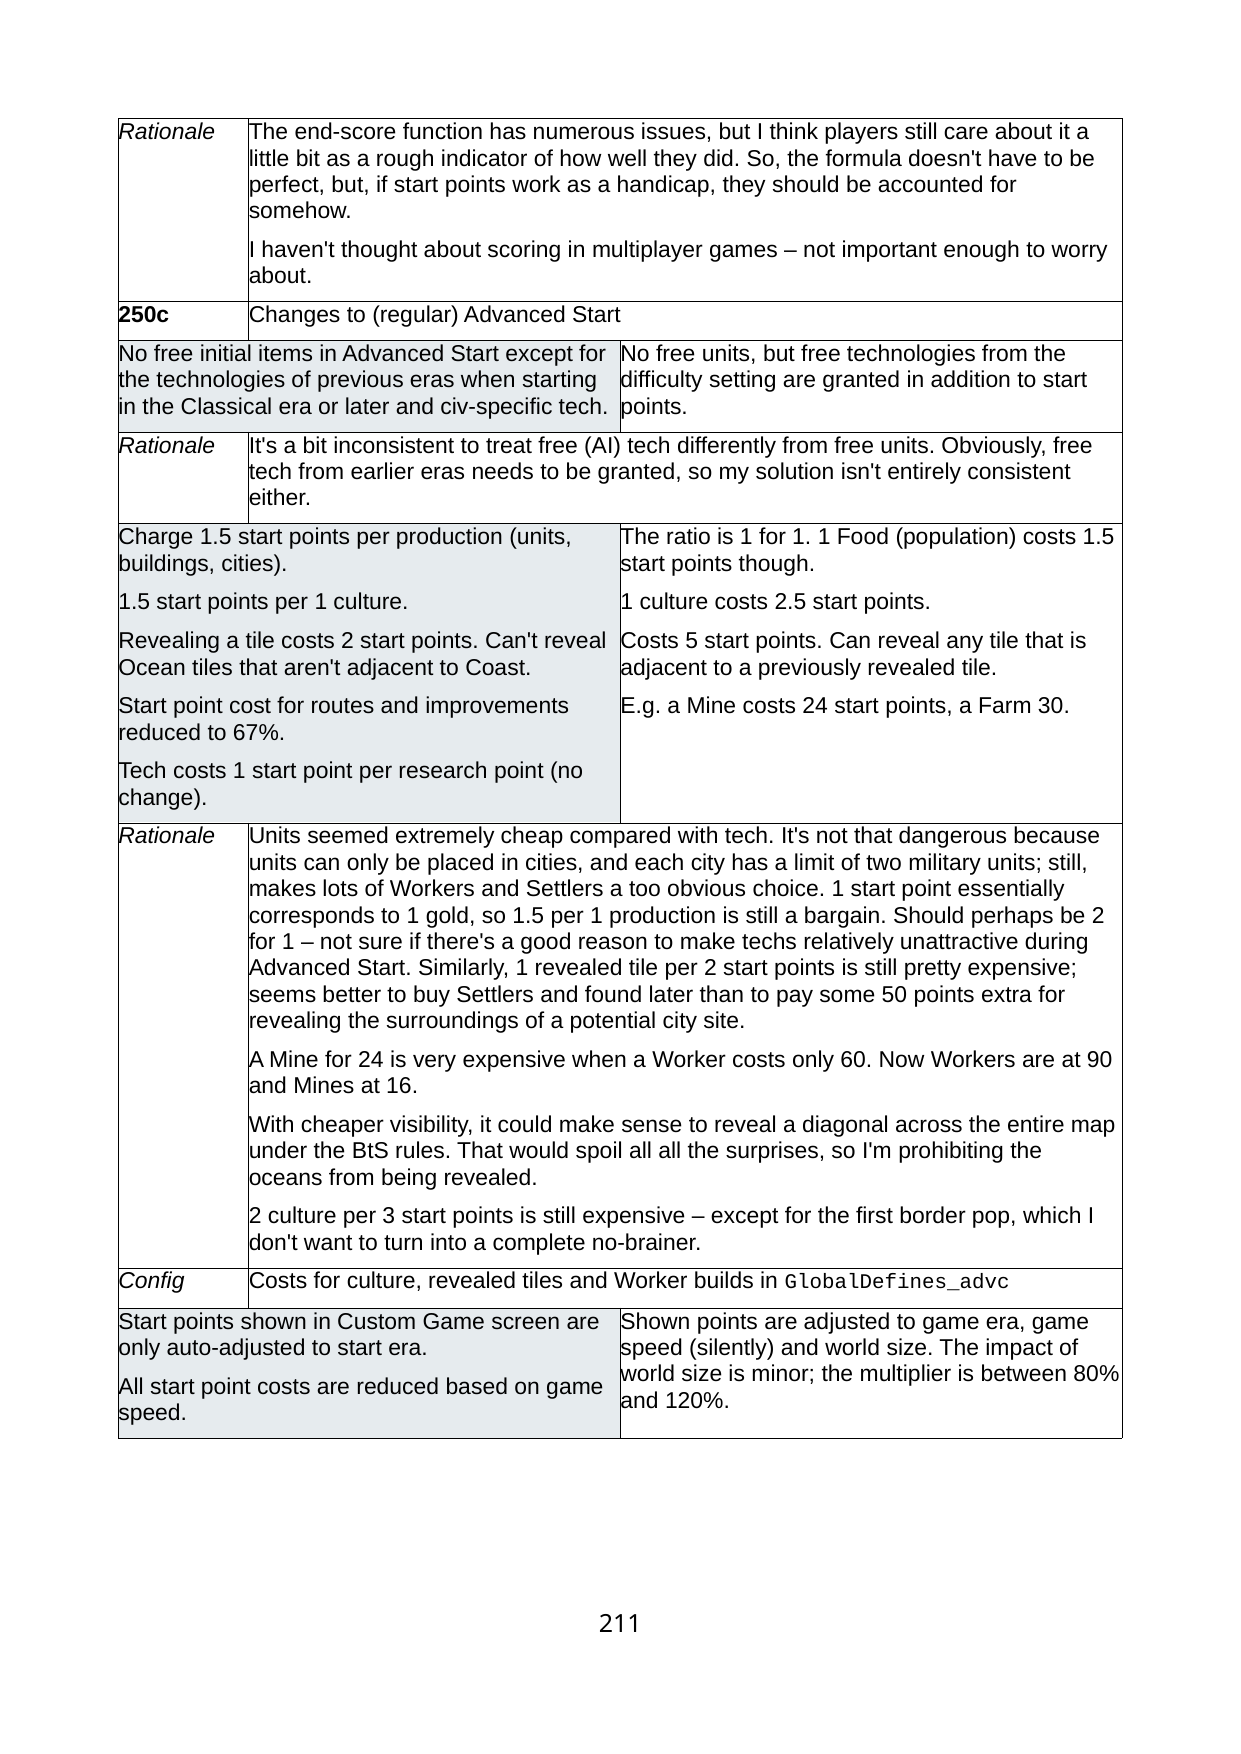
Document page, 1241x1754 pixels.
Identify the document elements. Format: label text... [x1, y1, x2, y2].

table_cell Shown points are adjusted to game era, game speed (silently) and world size. The impact of world size is minor; the multiplier is between 80% and 120%. [621, 1309, 1122, 1438]
table_cell It's a bit inconsistent to treat free (AI) tech differently from free units. Obviously, free tech from earlier eras needs to be granted, so my solution isn't entirely consistent either. [249, 433, 1122, 523]
table_cell Rationale [119, 119, 248, 301]
table_cell Costs for culture, revealed tiles and Worker builds in GlobalDefines_advc [249, 1269, 1122, 1308]
table_cell Rationale [119, 824, 248, 1267]
table_cell Units seemed extremely cheap compared with tech. It's not that dangerous because units can only be placed in cities, and each city has a limit of two military units; still, makes lots of Workers and Settlers a too obvious choice. 1 start point essentially corresponds to 1 gold, so 1.5 per 1 production is still a bargain. Should perhaps be 2 for 1 – not sure if there's a good reason to make techs relatively unattractive during Advanced Start. Similarly, 1 revealed tile per 2 start points is still pretty expensive; seems better to buy Settlers and found later than to pay some 50 points extra for revealing the surroundings of a potential city site. A Mine for 24 is very expensive when a Worker costs only 60. Now Workers are at 90 and Mines at 16. With cheaper visibility, it could make sense to reveal a diagonal across the entire map under the BtS rules. That would spoil all all the surprises, so I'm prohibiting the oceans from being revealed. 2 culture per 3 start points is still expensive – except for the first border pop, which I don't want to turn into a complete no-brainer. [249, 824, 1122, 1267]
table_cell Config [119, 1269, 248, 1308]
table_cell Rationale [119, 433, 248, 523]
table_cell Start points shown in Custom Game screen are only auto-adjusted to start era. All start point costs are reduced based on game speed. [119, 1309, 620, 1438]
table_cell The ratio is 1 for 1. 1 Food (population) costs 1.5 start points though. 1 culture costs 2.5 start points. Costs 5 start points. Can reveal any tile that is adjacent to a previously revealed tile. E.g. a Mine costs 24 start points, a Farm 30. [621, 524, 1122, 822]
table_cell Charge 1.5 start points per production (units, buildings, cities). 1.5 start points per 1 culture. Revealing a tile costs 2 start points. Can't reveal Ocean tiles that aren't adjacent to Coast. Start point cost for routes and improvements reduced to 67%. Tech costs 1 start point per research point (no change). [119, 524, 620, 822]
table_cell 250c [119, 302, 248, 340]
table_cell No free initial items in Advanced Start except for the technologies of previous eras when starting in the Classical era or later and civ-specific tech. [119, 341, 620, 432]
table_cell The end-score function has numerous issues, but I think players still care about it a little bit as a rough indicator of how well they did. So, the formula doesn't have to be perfect, but, if start points work as a handicap, they should be accounted for somehow. I haven't thought about scoring in multiplayer games – not important enough to worry about. [249, 119, 1122, 301]
table_cell No free units, but free technologies from the difficulty setting are granted in addition to start points. [621, 341, 1122, 432]
table_cell Changes to (regular) Advanced Start [249, 302, 1122, 340]
